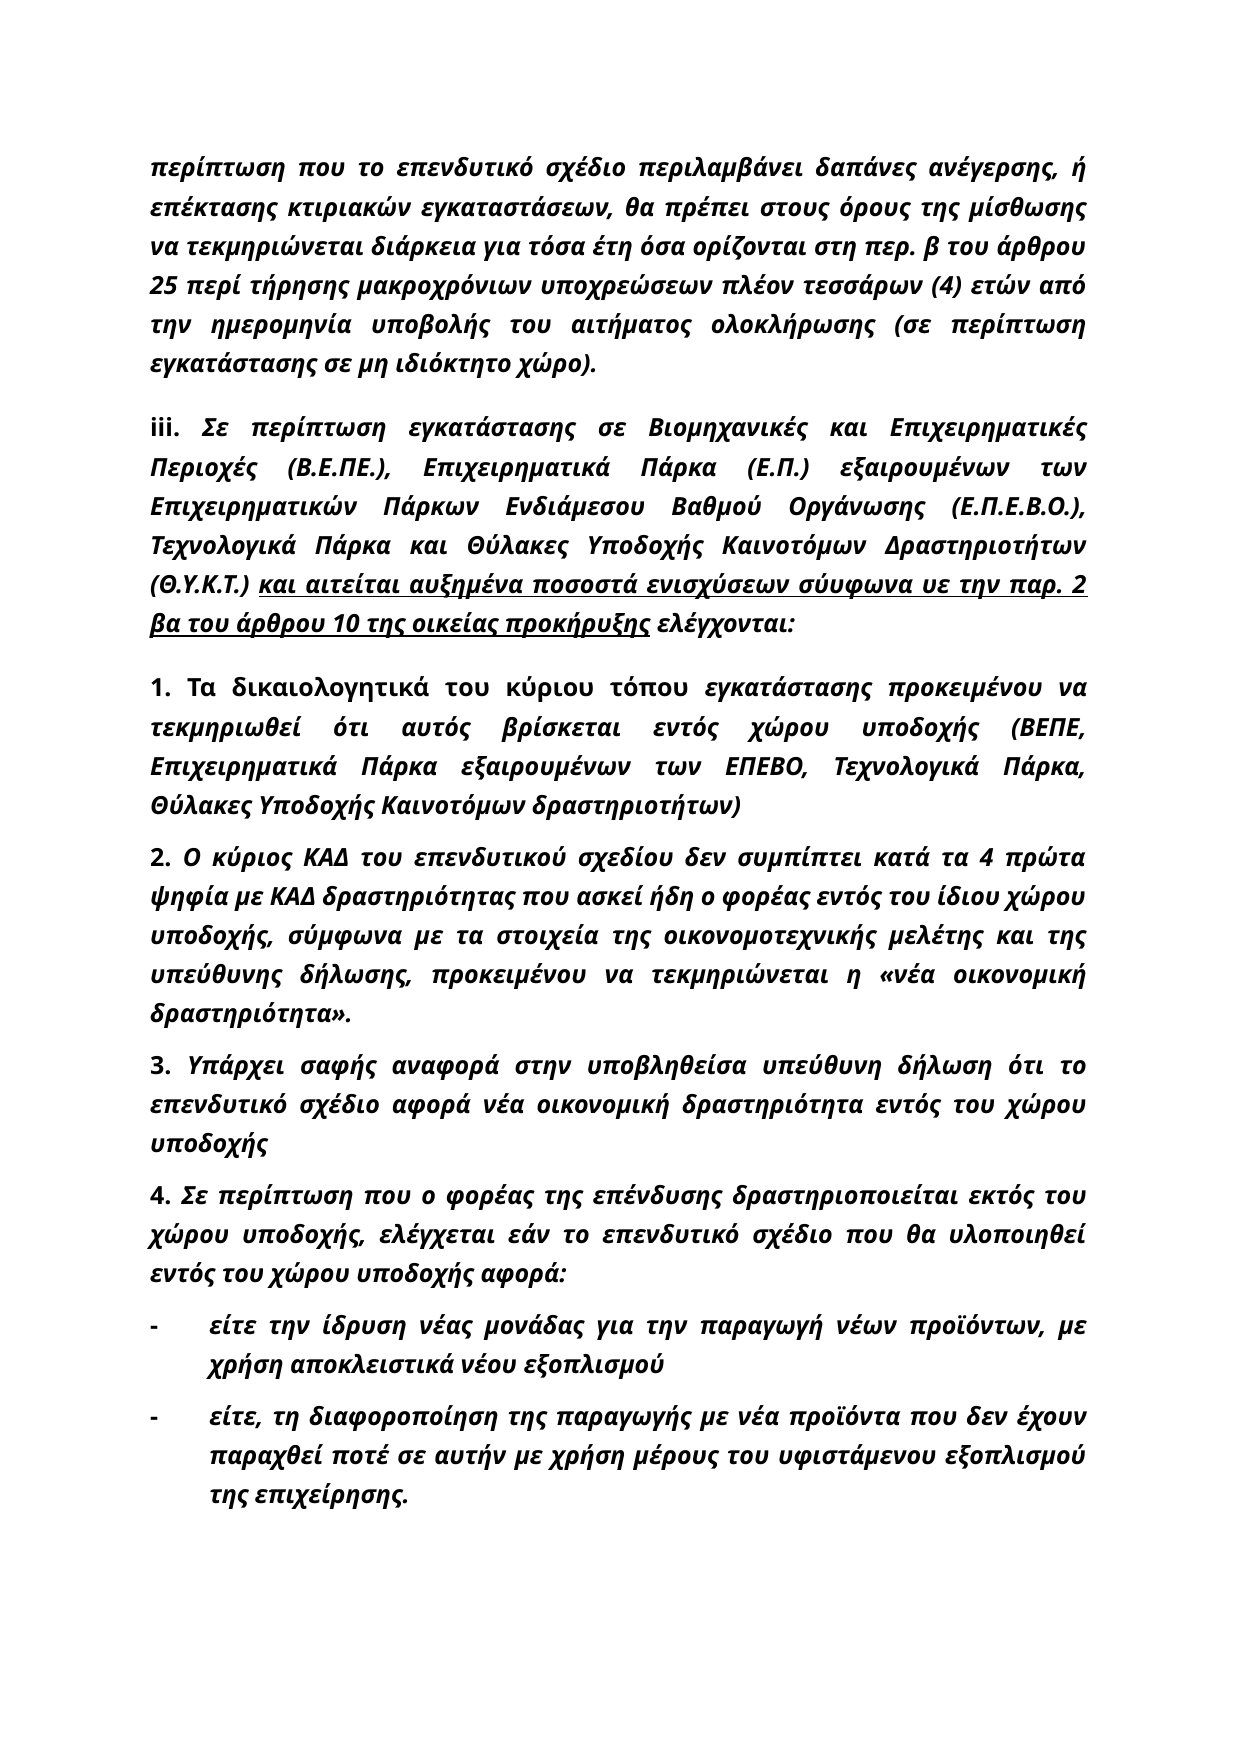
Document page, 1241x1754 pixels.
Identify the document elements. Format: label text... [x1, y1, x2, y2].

text iii. Σε περίπτωση εγκατάστασης σε Βιομηχανικές και Επιχειρηματικές Περιοχές (Β.Ε.ΠΕ.), Επιχειρηματικά Πάρκα (Ε.Π.) εξαιρουμένων των Επιχειρηματικών Πάρκων Ενδιάμεσου Βαθμού Οργάνωσης (Ε.Π.Ε.Β.Ο.), Τεχνολογικά Πάρκα και Θύλακες Υποδοχής Καινοτόμων Δραστηριοτήτων (Θ.Υ.Κ.Τ.) και αιτείται αυξημένα ποσοστά ενισχύσεων σύυφωνα υε την παρ. 2 βα του άρθρου 10 της οικείας προκήρυξης ελέγχονται: [150, 410, 1090, 640]
text 1. Τα δικαιολογητικά του κύριου τόπου εγκατάστασης προκειμένου να τεκμηριωθεί ότι αυτός βρίσκεται εντός χώρου υποδοχής (ΒΕΠΕ, Επιχειρηματικά Πάρκα εξαιρουμένων των ΕΠΕΒΟ, Τεχνολογικά Πάρκα, Θύλακες Υποδοχής Καινοτόμων δραστηριοτήτων) [150, 670, 1090, 822]
text περίπτωση που το επενδυτικό σχέδιο περιλαμβάνει δαπάνες ανέγερσης, ή επέκτασης κτιριακών εγκαταστάσεων, θα πρέπει στους όρους της μίσθωσης να τεκμηριώνεται διάρκεια για τόσα έτη όσα ορίζονται στη περ. β του άρθρου 25 περί τήρησης μακροχρόνιων υποχρεώσεων πλέον τεσσάρων (4) ετών από την ημερομηνία υποβολής του αιτήματος ολοκλήρωσης (σε περίπτωση εγκατάστασης σε μη ιδιόκτητο χώρο). [150, 150, 1090, 380]
text 2. Ο κύριος ΚΑΔ του επενδυτικού σχεδίου δεν συμπίπτει κατά τα 4 πρώτα ψηφία με ΚΑΔ δραστηριότητας που ασκεί ήδη ο φορέας εντός του ίδιου χώρου υποδοχής, σύμφωνα με τα στοιχεία της οικονομοτεχνικής μελέτης και της υπεύθυνης δήλωσης, προκειμένου να τεκμηριώνεται η «νέα οικονομική δραστηριότητα». [150, 839, 1090, 1030]
list - είτε την ίδρυση νέας μονάδας για την παραγωγή νέων προϊόντων, με χρήση αποκλειστικά νέου εξοπλισμού [150, 1307, 1090, 1381]
list - είτε, τη διαφοροποίηση της παραγωγής με νέα προϊόντα που δεν έχουν παραχθεί ποτέ σε αυτήν με χρήση μέρους του υφιστάμενου εξοπλισμού της επιχείρησης. [150, 1398, 1090, 1511]
text 3. Υπάρχει σαφής αναφορά στην υποβληθείσα υπεύθυνη δήλωση ότι το επενδυτικό σχέδιο αφορά νέα οικονομική δραστηριότητα εντός του χώρου υποδοχής [150, 1047, 1090, 1160]
text 4. Σε περίπτωση που ο φορέας της επένδυσης δραστηριοποιείται εκτός του χώρου υποδοχής, ελέγχεται εάν το επενδυτικό σχέδιο που θα υλοποιηθεί εντός του χώρου υποδοχής αφορά: [150, 1177, 1090, 1290]
